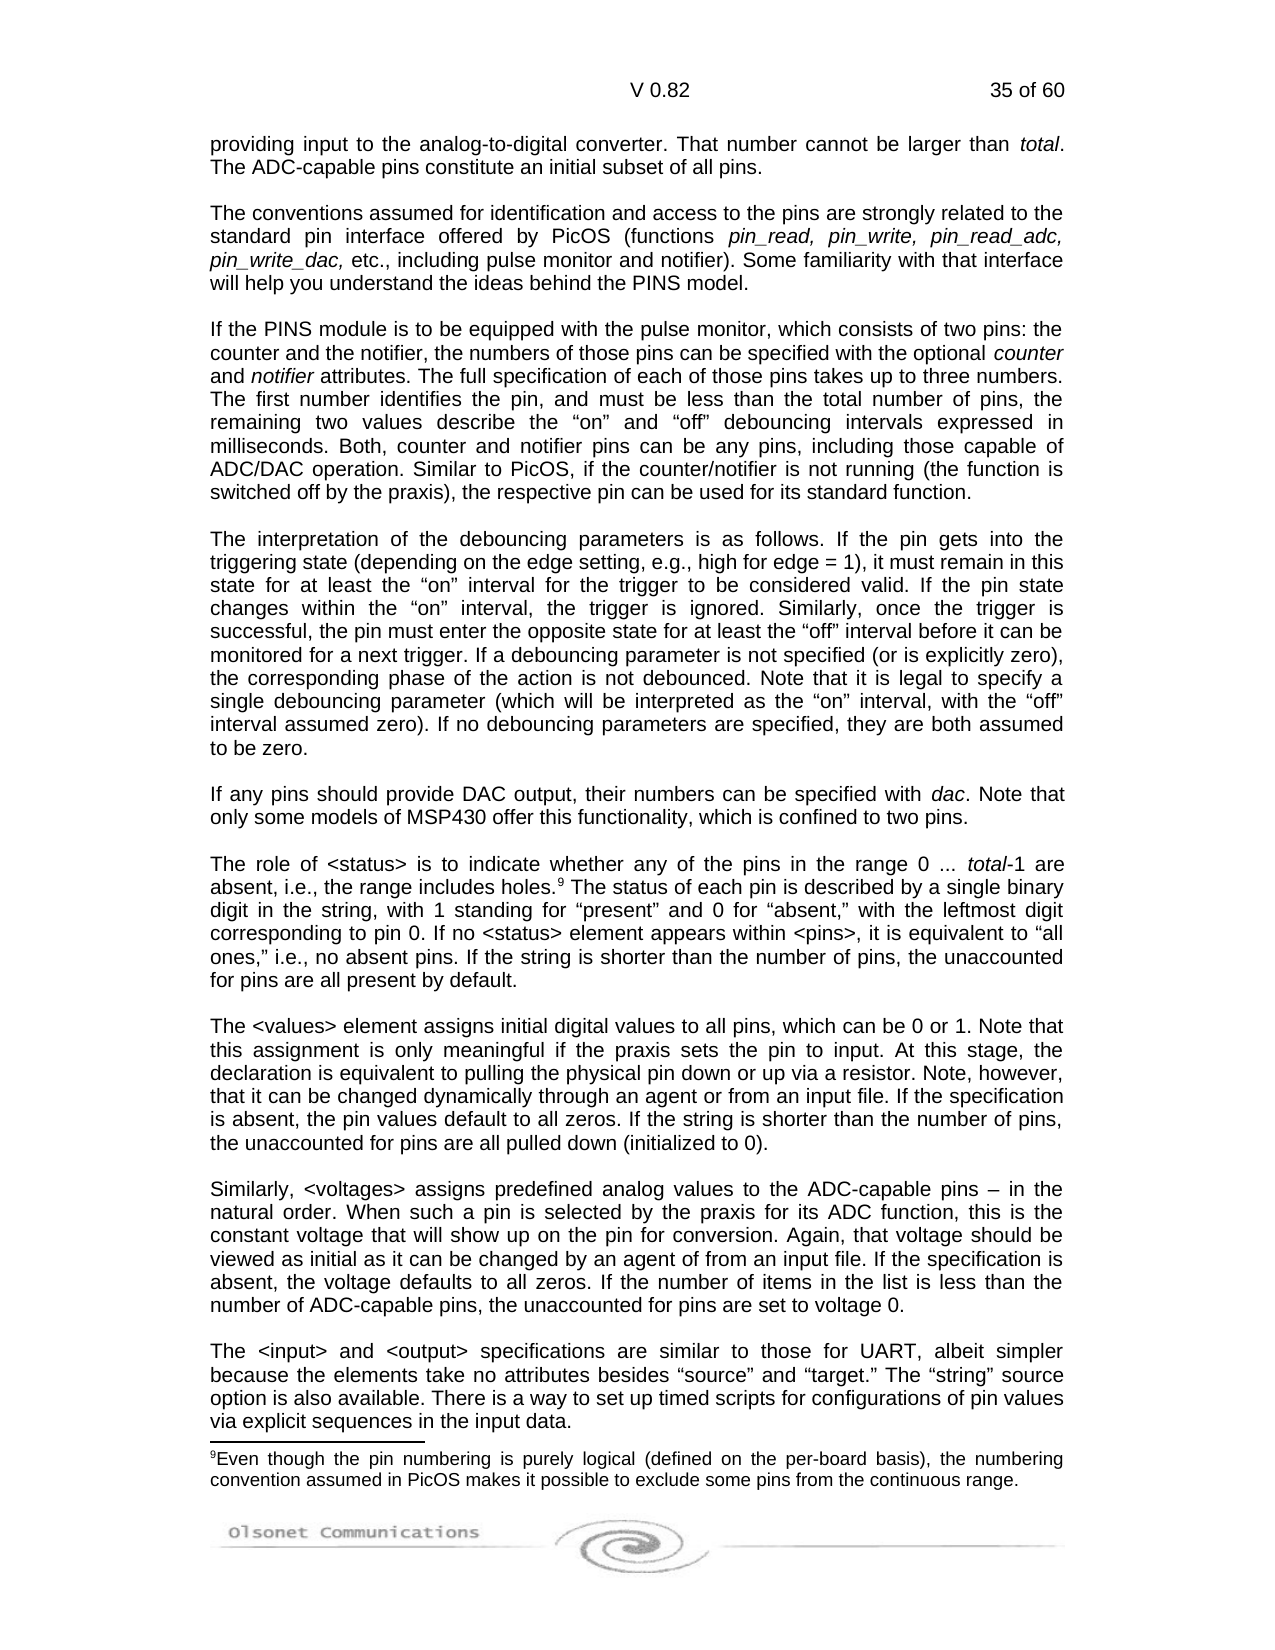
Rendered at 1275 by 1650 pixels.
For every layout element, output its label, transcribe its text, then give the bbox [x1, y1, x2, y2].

text If any pins should provide DAC output, their numbers can be specified with dac. Note that only some models of MSP430 offer this functionality, which is confined to two pins. [210, 783, 1065, 829]
text The interpretation of the debouncing parameters is as follows. If the pin gets into the triggering state (depending on the edge setting, e.g., high for edge = 1), it must remain in this state for at least the “on” interval for the trigger to be considered valid. If the pin state changes within the “on” interval, the trigger is ignored. Similarly, once the trigger is successful, the pin must enter the opposite state for at least the “off” interval before it can be monitored for a next trigger. If a debouncing parameter is not specified (or is explicitly zero), the corresponding phase of the action is not debounced. Note that it is legal to specify a single debouncing parameter (which will be interpreted as the “on” interval, with the “off” interval assumed zero). If no debouncing parameters are specified, they are both assumed to be zero. [210, 527, 1065, 759]
text The <input> and <output> specifications are similar to those for UART, albeit simpler because the elements take no attributes besides “source” and “target.” The “string” source option is also available. There is a way to set up timed scripts for configurations of pin values via explicit sequences in the input data. [210, 1340, 1065, 1433]
text The conventions assumed for identification and access to the pins are strongly related to the standard pin interface offered by PicOS (functions pin_read, pin_write, pin_read_adc, pin_write_dac, etc., including pulse monitor and notifier). Some familiarity with that interface will help you understand the ideas behind the PINS model. [210, 202, 1065, 295]
text Similarly, <voltages> assigns predefined analog values to the ADC-capable pins – in the natural order. When such a pin is selected by the praxis for its ADC function, this is the constant voltage that will show up on the pin for conversion. Again, that voltage should be viewed as initial as it can be changed by an agent of from an input file. If the specification is absent, the voltage defaults to all zeros. If the number of items in the list is less than the number of ADC-capable pins, the unaccounted for pins are set to voltage 0. [210, 1177, 1065, 1317]
text The <values> element assigns initial digital values to all pins, which can be 0 or 1. Note that this assignment is only meaningful if the praxis sets the pin to input. At this stage, the declaration is equivalent to pulling the physical pin down or up via a resistor. Note, however, that it can be changed dynamically through an agent or from an input file. If the specification is absent, the pin values default to all zeros. If the string is shorter than the number of pins, the unaccounted for pins are all pulled down (initialized to 0). [210, 1015, 1065, 1154]
text The role of <status> is to indicate whether any of the pins in the range 0 ... total-1 are absent, i.e., the range includes holes. The status of each pin is described by a single binary digit in the string, with 1 standing for “present” and 0 for “absent,” with the leftmost digit corresponding to pin 0. If no <status> element appears within <pins>, it is equivalent to “all ones,” i.e., no absent pins. If the string is shorter than the number of pins, the unaccounted for pins are all present by default. [210, 852, 1065, 992]
picture [210, 1504, 1065, 1596]
text providing input to the analog-to-digital converter. That number cannot be larger than total. The ADC-capable pins constitute an initial subset of all pins. [210, 132, 1065, 179]
text If the PINS module is to be equipped with the pulse monitor, which consists of two pins: the counter and the notifier, the numbers of those pins can be specified with the optional counter and notifier attributes. The full specification of each of those pins takes up to three numbers. The first number identifies the pin, and must be less than the total number of pins, the remaining two values describe the “on” and “off” debouncing intervals expressed in milliseconds. Both, counter and notifier pins can be any pins, including those capable of ADC/DAC operation. Similar to PicOS, if the counter/notifier is not running (the function is switched off by the praxis), the respective pin can be used for its standard function. [210, 318, 1065, 504]
text Even though the pin numbering is purely logical (defined on the per-board basis), the numbering convention assumed in PicOS makes it possible to exclude some pins from the continuous range. [210, 1448, 1065, 1490]
